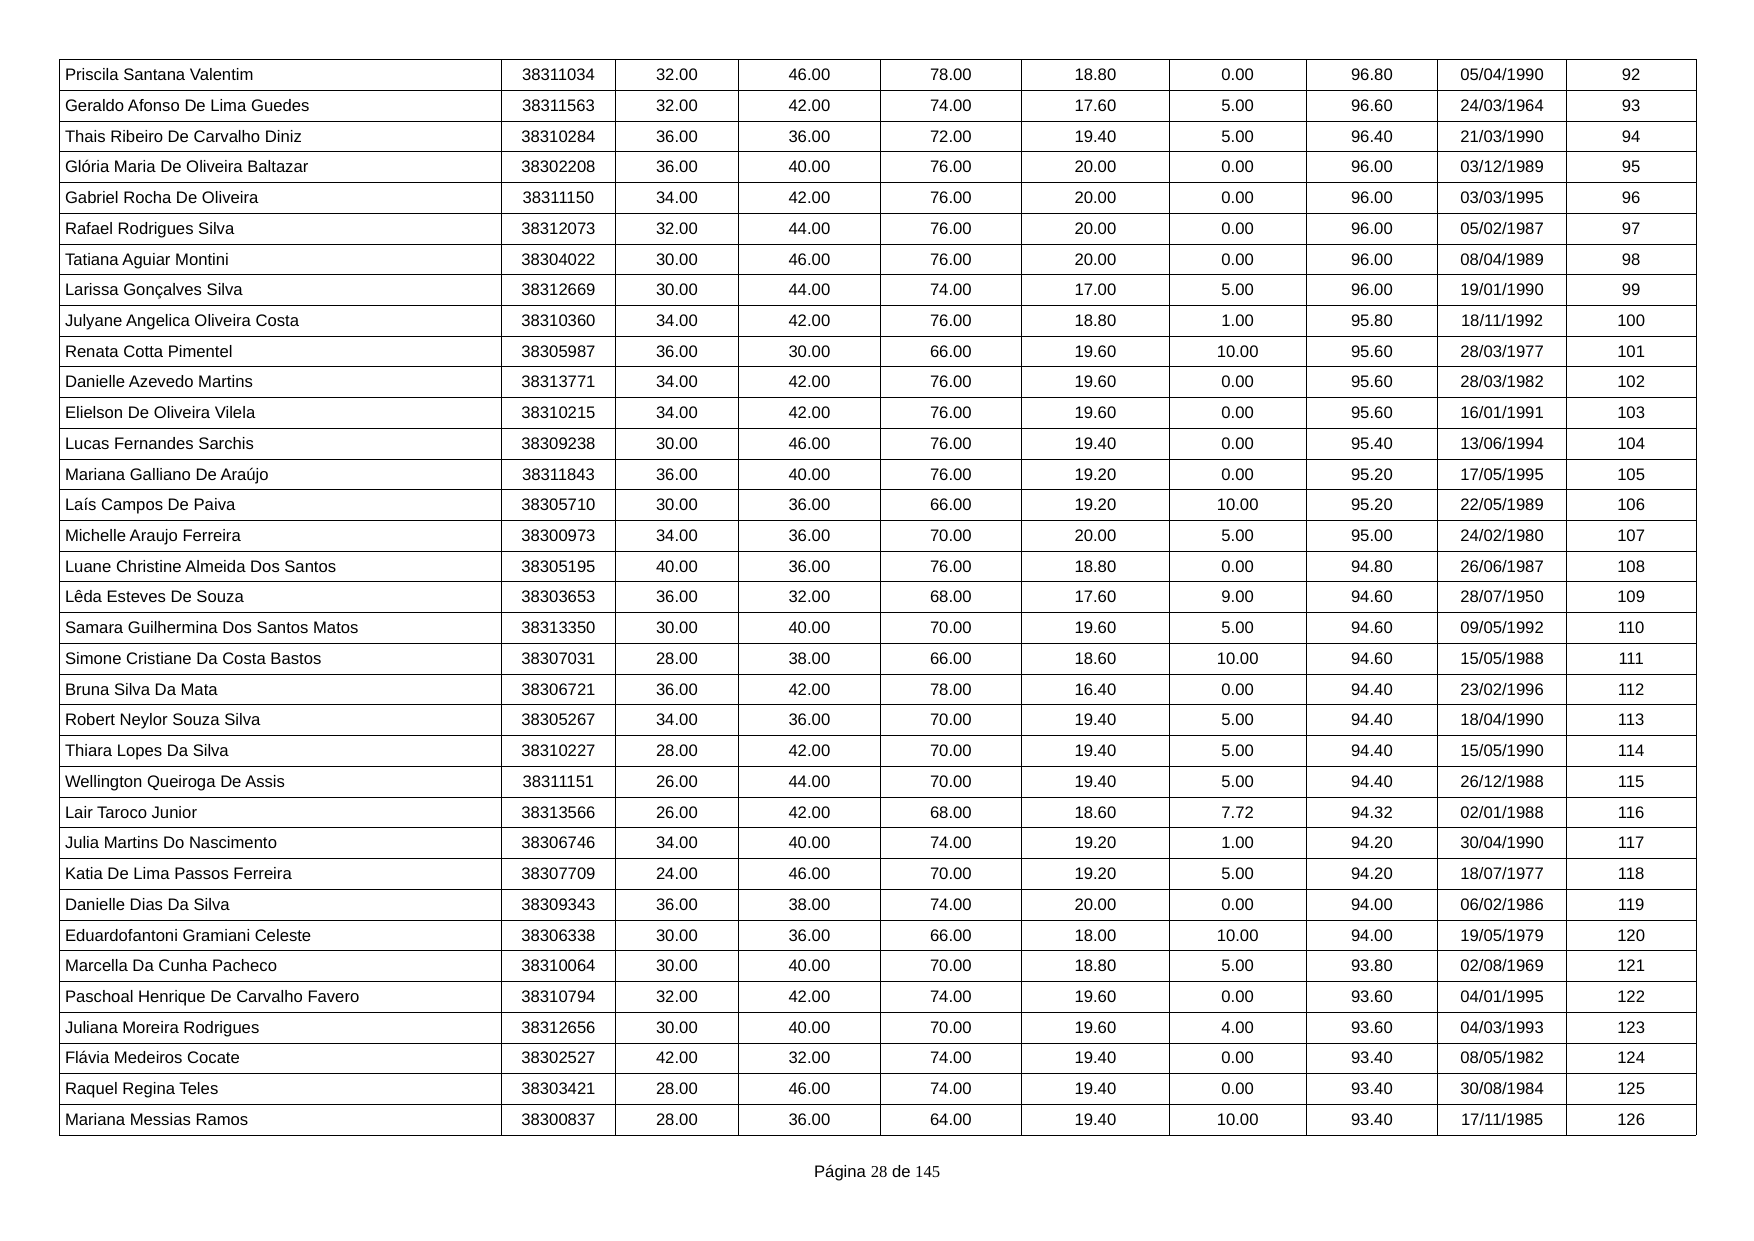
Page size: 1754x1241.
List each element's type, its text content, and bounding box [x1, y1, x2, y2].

table_cell Raquel Regina Teles [60, 1074, 501, 1104]
table_cell 93.40 [1307, 1105, 1437, 1134]
table_cell 76.00 [881, 245, 1021, 274]
table_cell 94 [1567, 122, 1696, 151]
table_cell 5.00 [1170, 951, 1306, 981]
table_cell 5.00 [1170, 613, 1306, 643]
table_cell Marcella Da Cunha Pacheco [60, 951, 501, 981]
table_cell 5.00 [1170, 859, 1306, 889]
table_cell 99 [1567, 275, 1696, 305]
table_cell 19.40 [1022, 429, 1169, 458]
table_cell 96.00 [1307, 275, 1437, 305]
table_cell 96 [1567, 183, 1696, 213]
table_cell 74.00 [881, 1074, 1021, 1104]
table_cell Rafael Rodrigues Silva [60, 214, 501, 243]
table_cell 0.00 [1170, 982, 1306, 1012]
table_cell Danielle Dias Da Silva [60, 890, 501, 919]
table_cell 76.00 [881, 306, 1021, 336]
table_cell 18.80 [1022, 306, 1169, 336]
table_cell 96.00 [1307, 245, 1437, 274]
table_cell 34.00 [616, 398, 738, 428]
table_cell 95 [1567, 152, 1696, 182]
table_cell 109 [1567, 582, 1696, 612]
table_cell 1.00 [1170, 828, 1306, 858]
table_cell 38307031 [502, 644, 615, 674]
table_cell Tatiana Aguiar Montini [60, 245, 501, 274]
table_cell 19.60 [1022, 398, 1169, 428]
table_cell 20.00 [1022, 245, 1169, 274]
table_cell 38302527 [502, 1044, 615, 1073]
table_cell 38313566 [502, 798, 615, 827]
table_cell 0.00 [1170, 675, 1306, 704]
table_cell 24.00 [616, 859, 738, 889]
table_cell 19.20 [1022, 859, 1169, 889]
table_cell 28.00 [616, 736, 738, 766]
table_cell 70.00 [881, 705, 1021, 735]
table_cell 42.00 [739, 306, 880, 336]
table_cell 98 [1567, 245, 1696, 274]
table_cell 42.00 [739, 91, 880, 121]
table_cell 17/05/1995 [1438, 460, 1566, 489]
table_cell 28/07/1950 [1438, 582, 1566, 612]
table_cell 30.00 [616, 1013, 738, 1042]
table_cell 19/01/1990 [1438, 275, 1566, 305]
table_cell 34.00 [616, 183, 738, 213]
table_cell 30.00 [739, 337, 880, 366]
table_cell Lêda Esteves De Souza [60, 582, 501, 612]
table_cell Katia De Lima Passos Ferreira [60, 859, 501, 889]
table_cell 38312656 [502, 1013, 615, 1042]
table_cell 46.00 [739, 60, 880, 90]
table_cell 70.00 [881, 767, 1021, 797]
table_cell 111 [1567, 644, 1696, 674]
table_cell 04/01/1995 [1438, 982, 1566, 1012]
table_cell 38304022 [502, 245, 615, 274]
table_cell 76.00 [881, 214, 1021, 243]
table_cell 38311563 [502, 91, 615, 121]
table_cell 28.00 [616, 1105, 738, 1134]
table_cell 38300837 [502, 1105, 615, 1134]
table_cell 70.00 [881, 613, 1021, 643]
table_cell 36.00 [616, 582, 738, 612]
table_cell 36.00 [616, 337, 738, 366]
table_cell 117 [1567, 828, 1696, 858]
table_cell 0.00 [1170, 245, 1306, 274]
table_cell Samara Guilhermina Dos Santos Matos [60, 613, 501, 643]
table_cell 32.00 [616, 982, 738, 1012]
table_cell 107 [1567, 521, 1696, 551]
table_cell 66.00 [881, 337, 1021, 366]
table_cell 126 [1567, 1105, 1696, 1134]
table_cell 38307709 [502, 859, 615, 889]
table_cell Bruna Silva Da Mata [60, 675, 501, 704]
table_cell 38313350 [502, 613, 615, 643]
table_cell 30.00 [616, 429, 738, 458]
table_cell Robert Neylor Souza Silva [60, 705, 501, 735]
table_cell 36.00 [739, 490, 880, 520]
table_cell 94.60 [1307, 644, 1437, 674]
table_cell 0.00 [1170, 183, 1306, 213]
table_cell 19.40 [1022, 122, 1169, 151]
table_cell 10.00 [1170, 921, 1306, 950]
table_cell 72.00 [881, 122, 1021, 151]
table_cell 05/04/1990 [1438, 60, 1566, 90]
table_cell 26.00 [616, 798, 738, 827]
table_cell 42.00 [739, 675, 880, 704]
table_cell 46.00 [739, 429, 880, 458]
table_cell 0.00 [1170, 152, 1306, 182]
table_cell 121 [1567, 951, 1696, 981]
table_cell 32.00 [739, 1044, 880, 1073]
table_cell 46.00 [739, 1074, 880, 1104]
table_cell 94.00 [1307, 890, 1437, 919]
table_cell 17.60 [1022, 582, 1169, 612]
table_cell 5.00 [1170, 122, 1306, 151]
table_cell 95.20 [1307, 490, 1437, 520]
table_cell 26.00 [616, 767, 738, 797]
table_cell Julia Martins Do Nascimento [60, 828, 501, 858]
table_cell 38305710 [502, 490, 615, 520]
table_cell 38310360 [502, 306, 615, 336]
table_cell 97 [1567, 214, 1696, 243]
table_cell 76.00 [881, 367, 1021, 397]
table_cell 5.00 [1170, 736, 1306, 766]
table_cell Priscila Santana Valentim [60, 60, 501, 90]
table_cell 40.00 [739, 1013, 880, 1042]
table_cell 105 [1567, 460, 1696, 489]
table_cell 118 [1567, 859, 1696, 889]
table_cell 93.80 [1307, 951, 1437, 981]
table_cell 0.00 [1170, 890, 1306, 919]
table_cell 102 [1567, 367, 1696, 397]
table_cell Geraldo Afonso De Lima Guedes [60, 91, 501, 121]
table_cell Flávia Medeiros Cocate [60, 1044, 501, 1073]
table_cell 44.00 [739, 767, 880, 797]
table_cell 26/06/1987 [1438, 552, 1566, 581]
table_cell 36.00 [739, 921, 880, 950]
table_cell 66.00 [881, 644, 1021, 674]
table_cell 36.00 [739, 1105, 880, 1134]
table_cell 44.00 [739, 275, 880, 305]
table_cell 19.40 [1022, 1044, 1169, 1073]
table_cell 38310215 [502, 398, 615, 428]
table_cell 40.00 [739, 951, 880, 981]
table_cell 03/12/1989 [1438, 152, 1566, 182]
table_cell 38305267 [502, 705, 615, 735]
table_cell 0.00 [1170, 214, 1306, 243]
table_cell 20.00 [1022, 152, 1169, 182]
table_cell 38312073 [502, 214, 615, 243]
table_cell 38303653 [502, 582, 615, 612]
table_cell 32.00 [616, 214, 738, 243]
table_cell 38306746 [502, 828, 615, 858]
table_cell 70.00 [881, 859, 1021, 889]
table_cell 103 [1567, 398, 1696, 428]
table_cell 38.00 [739, 644, 880, 674]
table_cell 40.00 [739, 460, 880, 489]
table_cell Lair Taroco Junior [60, 798, 501, 827]
table_cell 20.00 [1022, 214, 1169, 243]
table_cell Danielle Azevedo Martins [60, 367, 501, 397]
table_cell 28.00 [616, 1074, 738, 1104]
table_cell 76.00 [881, 429, 1021, 458]
table_cell 38306338 [502, 921, 615, 950]
table_cell 36.00 [616, 460, 738, 489]
table_cell 18.80 [1022, 552, 1169, 581]
table_cell 0.00 [1170, 1044, 1306, 1073]
table_cell 120 [1567, 921, 1696, 950]
table_cell 70.00 [881, 1013, 1021, 1042]
table_cell 70.00 [881, 951, 1021, 981]
table_cell 40.00 [739, 152, 880, 182]
table_cell 19/05/1979 [1438, 921, 1566, 950]
table_cell 16.40 [1022, 675, 1169, 704]
table_cell 68.00 [881, 798, 1021, 827]
table_cell 125 [1567, 1074, 1696, 1104]
table_cell 68.00 [881, 582, 1021, 612]
table_cell 32.00 [739, 582, 880, 612]
table_cell 34.00 [616, 705, 738, 735]
table_cell Michelle Araujo Ferreira [60, 521, 501, 551]
table_cell 94.60 [1307, 613, 1437, 643]
table_cell 94.40 [1307, 705, 1437, 735]
table_cell Julyane Angelica Oliveira Costa [60, 306, 501, 336]
table_cell 5.00 [1170, 91, 1306, 121]
table_cell 95.60 [1307, 367, 1437, 397]
table_cell 18.80 [1022, 60, 1169, 90]
table_cell 28.00 [616, 644, 738, 674]
table_cell 0.00 [1170, 552, 1306, 581]
table_cell Larissa Gonçalves Silva [60, 275, 501, 305]
table_cell 40.00 [739, 613, 880, 643]
table_cell 93.40 [1307, 1044, 1437, 1073]
table_cell 42.00 [739, 736, 880, 766]
table_cell 94.40 [1307, 736, 1437, 766]
table_cell 18/07/1977 [1438, 859, 1566, 889]
table_cell 0.00 [1170, 460, 1306, 489]
table_cell Eduardofantoni Gramiani Celeste [60, 921, 501, 950]
table_cell 42.00 [739, 183, 880, 213]
table_cell Lucas Fernandes Sarchis [60, 429, 501, 458]
table_cell 78.00 [881, 675, 1021, 704]
table_cell 5.00 [1170, 767, 1306, 797]
table_cell 0.00 [1170, 60, 1306, 90]
table_cell 20.00 [1022, 890, 1169, 919]
table_cell 38303421 [502, 1074, 615, 1104]
table_cell 100 [1567, 306, 1696, 336]
table_cell 1.00 [1170, 306, 1306, 336]
table_cell 114 [1567, 736, 1696, 766]
table_cell 95.60 [1307, 398, 1437, 428]
table_cell 38310064 [502, 951, 615, 981]
table_cell 95.40 [1307, 429, 1437, 458]
table_cell 18.00 [1022, 921, 1169, 950]
table_cell 42.00 [739, 398, 880, 428]
table_cell 96.60 [1307, 91, 1437, 121]
table_cell 5.00 [1170, 275, 1306, 305]
table_cell 08/05/1982 [1438, 1044, 1566, 1073]
table_cell 19.20 [1022, 490, 1169, 520]
table_cell 15/05/1988 [1438, 644, 1566, 674]
table_cell 19.40 [1022, 767, 1169, 797]
table_cell 18.60 [1022, 798, 1169, 827]
table_cell 20.00 [1022, 183, 1169, 213]
table_cell 20.00 [1022, 521, 1169, 551]
table_cell Glória Maria De Oliveira Baltazar [60, 152, 501, 182]
table_cell 74.00 [881, 275, 1021, 305]
table_cell 16/01/1991 [1438, 398, 1566, 428]
table_cell 94.32 [1307, 798, 1437, 827]
table_cell 76.00 [881, 183, 1021, 213]
table_cell 17.60 [1022, 91, 1169, 121]
table_cell Gabriel Rocha De Oliveira [60, 183, 501, 213]
table_cell 95.60 [1307, 337, 1437, 366]
table_cell 18.60 [1022, 644, 1169, 674]
table_cell 38310227 [502, 736, 615, 766]
table_cell 38311843 [502, 460, 615, 489]
table_cell 95.00 [1307, 521, 1437, 551]
table_cell 96.40 [1307, 122, 1437, 151]
table_cell 119 [1567, 890, 1696, 919]
table_cell 30/04/1990 [1438, 828, 1566, 858]
table_cell 09/05/1992 [1438, 613, 1566, 643]
table_cell Thiara Lopes Da Silva [60, 736, 501, 766]
table_cell 0.00 [1170, 1074, 1306, 1104]
table_cell 74.00 [881, 982, 1021, 1012]
table_cell 46.00 [739, 859, 880, 889]
table_cell 26/12/1988 [1438, 767, 1566, 797]
table_cell 122 [1567, 982, 1696, 1012]
table_cell 76.00 [881, 552, 1021, 581]
table_cell 38312669 [502, 275, 615, 305]
table_cell 0.00 [1170, 398, 1306, 428]
table_cell 10.00 [1170, 644, 1306, 674]
table_cell 96.00 [1307, 183, 1437, 213]
table_cell 08/04/1989 [1438, 245, 1566, 274]
table_cell 93.60 [1307, 1013, 1437, 1042]
table_cell 30.00 [616, 951, 738, 981]
table_cell 24/03/1964 [1438, 91, 1566, 121]
table_cell 38310794 [502, 982, 615, 1012]
table_cell 5.00 [1170, 705, 1306, 735]
table_cell 74.00 [881, 890, 1021, 919]
table_cell 19.20 [1022, 828, 1169, 858]
table_cell 38305195 [502, 552, 615, 581]
table_cell 104 [1567, 429, 1696, 458]
table_cell 21/03/1990 [1438, 122, 1566, 151]
table_cell 112 [1567, 675, 1696, 704]
table_cell 15/05/1990 [1438, 736, 1566, 766]
table_cell 110 [1567, 613, 1696, 643]
table_cell 94.60 [1307, 582, 1437, 612]
table_cell 108 [1567, 552, 1696, 581]
table_cell 36.00 [616, 122, 738, 151]
table_cell 76.00 [881, 152, 1021, 182]
table_cell 0.00 [1170, 367, 1306, 397]
table_cell 23/02/1996 [1438, 675, 1566, 704]
table_cell 38310284 [502, 122, 615, 151]
table_cell 34.00 [616, 306, 738, 336]
table_cell 96.80 [1307, 60, 1437, 90]
table_cell Paschoal Henrique De Carvalho Favero [60, 982, 501, 1012]
table_cell 94.20 [1307, 859, 1437, 889]
table_cell 94.20 [1307, 828, 1437, 858]
table_cell 42.00 [739, 367, 880, 397]
table_cell 94.00 [1307, 921, 1437, 950]
table_cell 123 [1567, 1013, 1696, 1042]
table_cell 94.80 [1307, 552, 1437, 581]
table_cell 06/02/1986 [1438, 890, 1566, 919]
table_cell 96.00 [1307, 214, 1437, 243]
table_cell 64.00 [881, 1105, 1021, 1134]
table_cell 36.00 [739, 552, 880, 581]
table_cell 46.00 [739, 245, 880, 274]
table_cell Mariana Galliano De Araújo [60, 460, 501, 489]
table_cell 95.20 [1307, 460, 1437, 489]
table_cell Juliana Moreira Rodrigues [60, 1013, 501, 1042]
table_cell 05/02/1987 [1438, 214, 1566, 243]
table_cell 19.60 [1022, 982, 1169, 1012]
table_cell 17/11/1985 [1438, 1105, 1566, 1134]
table_cell 113 [1567, 705, 1696, 735]
table_cell 38.00 [739, 890, 880, 919]
table_cell 02/01/1988 [1438, 798, 1566, 827]
table_cell 38311151 [502, 767, 615, 797]
table_cell 70.00 [881, 521, 1021, 551]
table_cell 38313771 [502, 367, 615, 397]
table_cell 9.00 [1170, 582, 1306, 612]
table_cell Wellington Queiroga De Assis [60, 767, 501, 797]
table_cell Elielson De Oliveira Vilela [60, 398, 501, 428]
table_cell 36.00 [739, 521, 880, 551]
table_cell 93.60 [1307, 982, 1437, 1012]
table_cell 42.00 [616, 1044, 738, 1073]
table_cell 19.40 [1022, 705, 1169, 735]
table_cell 36.00 [616, 890, 738, 919]
table_cell 19.60 [1022, 613, 1169, 643]
table_cell 13/06/1994 [1438, 429, 1566, 458]
table_cell 28/03/1977 [1438, 337, 1566, 366]
table_cell 28/03/1982 [1438, 367, 1566, 397]
table_cell 32.00 [616, 91, 738, 121]
table_cell 36.00 [739, 705, 880, 735]
table_cell 66.00 [881, 490, 1021, 520]
table_cell 115 [1567, 767, 1696, 797]
table_cell 38300973 [502, 521, 615, 551]
table_cell 4.00 [1170, 1013, 1306, 1042]
table_cell 96.00 [1307, 152, 1437, 182]
table_cell 38302208 [502, 152, 615, 182]
table_cell 101 [1567, 337, 1696, 366]
table_cell Thais Ribeiro De Carvalho Diniz [60, 122, 501, 151]
table_cell 19.40 [1022, 1105, 1169, 1134]
table_cell 70.00 [881, 736, 1021, 766]
table_cell 40.00 [616, 552, 738, 581]
table_cell 76.00 [881, 398, 1021, 428]
table_cell 36.00 [616, 152, 738, 182]
table_cell 94.40 [1307, 675, 1437, 704]
table_cell 17.00 [1022, 275, 1169, 305]
table_cell 5.00 [1170, 521, 1306, 551]
table_cell 106 [1567, 490, 1696, 520]
table_cell 10.00 [1170, 1105, 1306, 1134]
table_cell 30.00 [616, 921, 738, 950]
table_cell 42.00 [739, 798, 880, 827]
table_cell 03/03/1995 [1438, 183, 1566, 213]
table_cell 19.40 [1022, 1074, 1169, 1104]
table_cell 34.00 [616, 521, 738, 551]
table_cell 22/05/1989 [1438, 490, 1566, 520]
table_cell 24/02/1980 [1438, 521, 1566, 551]
table_cell 92 [1567, 60, 1696, 90]
table_cell 95.80 [1307, 306, 1437, 336]
table_cell 38309238 [502, 429, 615, 458]
table_cell 19.40 [1022, 736, 1169, 766]
table_cell 74.00 [881, 1044, 1021, 1073]
table_cell Simone Cristiane Da Costa Bastos [60, 644, 501, 674]
table_cell 0.00 [1170, 429, 1306, 458]
table_cell 30.00 [616, 245, 738, 274]
table_cell 38311150 [502, 183, 615, 213]
table_cell 36.00 [739, 122, 880, 151]
table_cell 94.40 [1307, 767, 1437, 797]
table_cell 04/03/1993 [1438, 1013, 1566, 1042]
table_cell 30.00 [616, 490, 738, 520]
table_cell 34.00 [616, 367, 738, 397]
table_cell 76.00 [881, 460, 1021, 489]
table_cell 44.00 [739, 214, 880, 243]
table_cell 42.00 [739, 982, 880, 1012]
table_cell 32.00 [616, 60, 738, 90]
table_cell 34.00 [616, 828, 738, 858]
table_cell 18/04/1990 [1438, 705, 1566, 735]
table_cell 18.80 [1022, 951, 1169, 981]
table_cell 74.00 [881, 91, 1021, 121]
table_cell 38311034 [502, 60, 615, 90]
table_cell 74.00 [881, 828, 1021, 858]
table_cell 36.00 [616, 675, 738, 704]
table_cell 78.00 [881, 60, 1021, 90]
table_cell 10.00 [1170, 490, 1306, 520]
table_cell 19.20 [1022, 460, 1169, 489]
table_cell 10.00 [1170, 337, 1306, 366]
table_cell 116 [1567, 798, 1696, 827]
table_cell 7.72 [1170, 798, 1306, 827]
table_cell 30.00 [616, 275, 738, 305]
table_cell 02/08/1969 [1438, 951, 1566, 981]
table_cell 19.60 [1022, 337, 1169, 366]
table_cell 38305987 [502, 337, 615, 366]
table_cell 93 [1567, 91, 1696, 121]
table_cell 38306721 [502, 675, 615, 704]
table_cell 18/11/1992 [1438, 306, 1566, 336]
table_cell 66.00 [881, 921, 1021, 950]
table_cell Luane Christine Almeida Dos Santos [60, 552, 501, 581]
table_cell 124 [1567, 1044, 1696, 1073]
table_cell 19.60 [1022, 1013, 1169, 1042]
table_cell 19.60 [1022, 367, 1169, 397]
table_cell Mariana Messias Ramos [60, 1105, 501, 1134]
table_cell 30/08/1984 [1438, 1074, 1566, 1104]
table_cell 93.40 [1307, 1074, 1437, 1104]
table_cell 30.00 [616, 613, 738, 643]
table_cell Renata Cotta Pimentel [60, 337, 501, 366]
table_cell 38309343 [502, 890, 615, 919]
table_cell 40.00 [739, 828, 880, 858]
table_cell Laís Campos De Paiva [60, 490, 501, 520]
